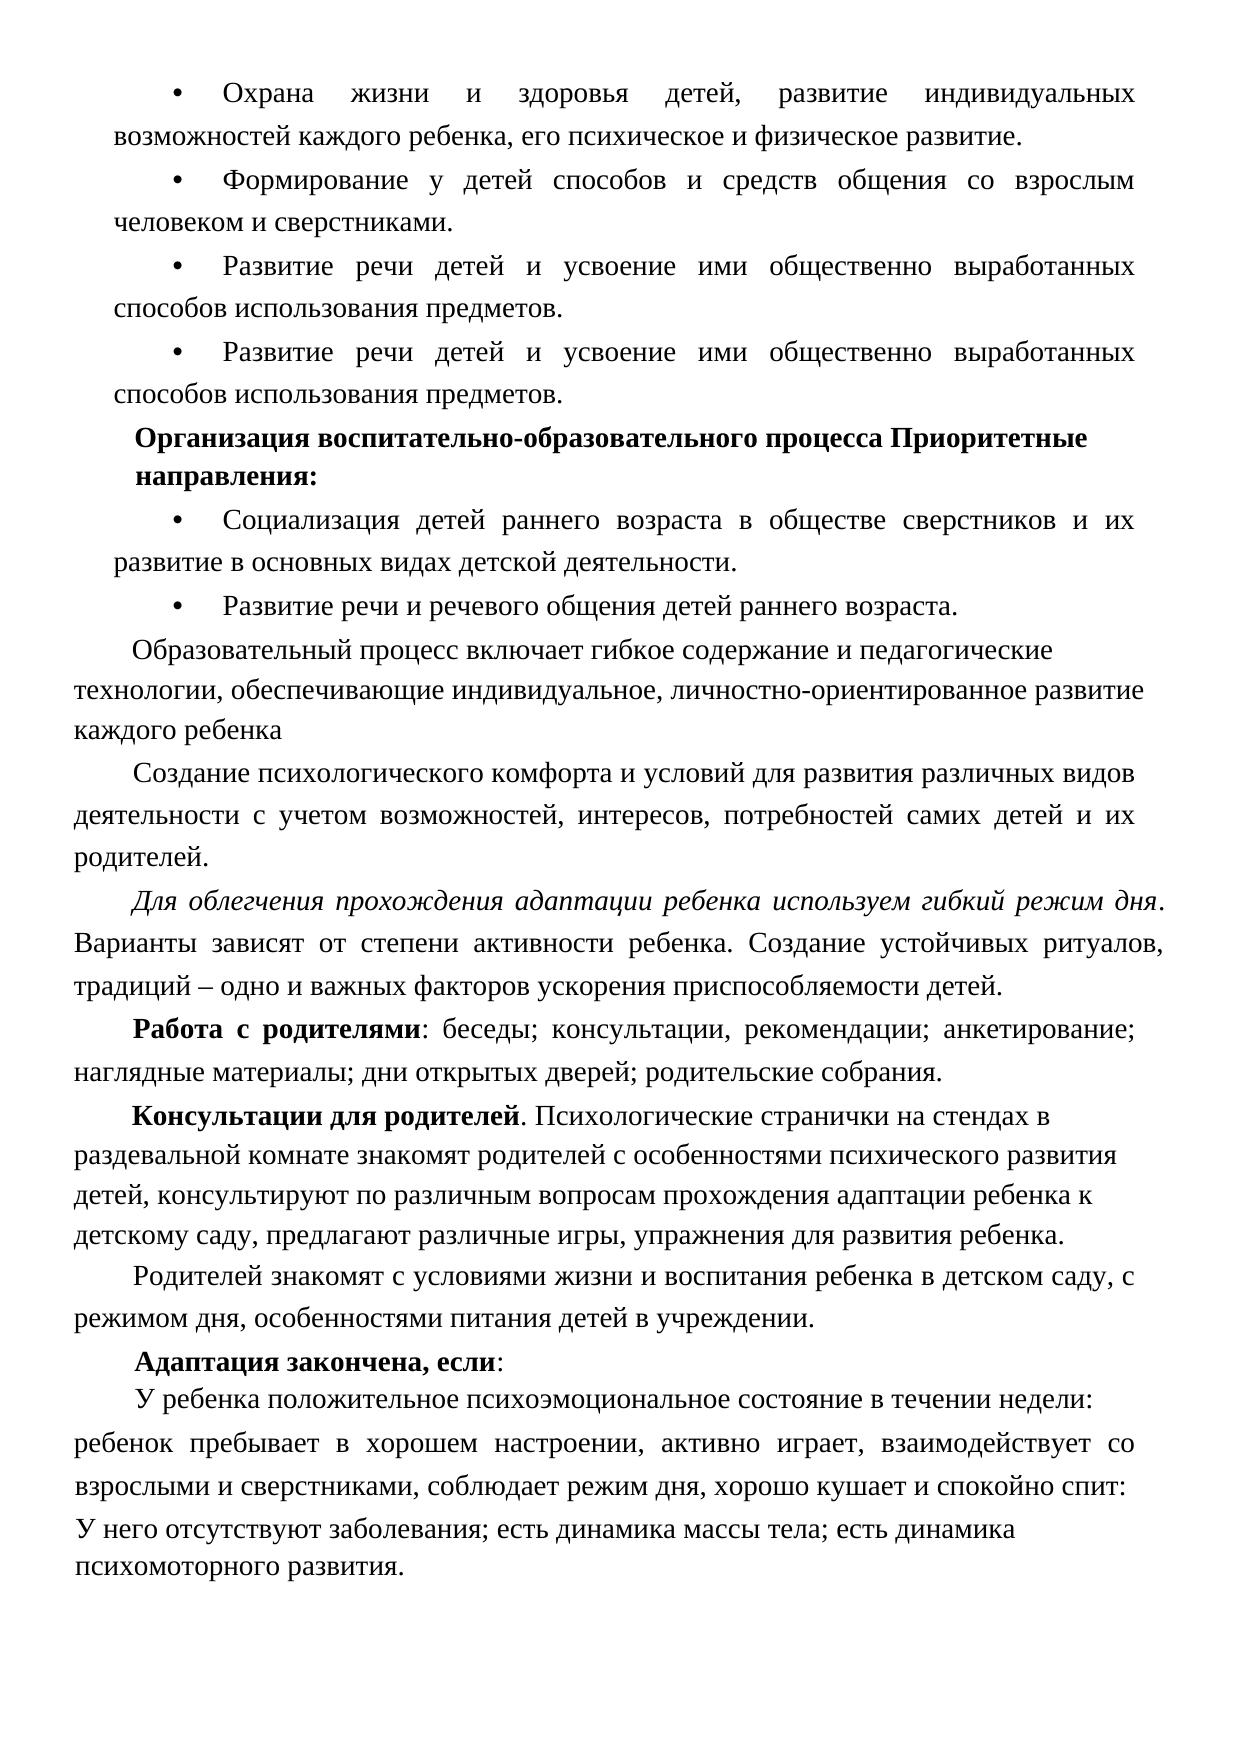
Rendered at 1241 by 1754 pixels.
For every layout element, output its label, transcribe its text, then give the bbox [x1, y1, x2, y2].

text У него отсутствуют заболевания; есть динамика массы тела; есть динамика психомоторного развития. [75, 1511, 1166, 1581]
list Социализация детей раннего возраста в обществе сверстников и их развитие в основных видах детской деятельности. [113, 502, 1136, 578]
list Развитие речи и речевого общения детей раннего возраста. [113, 588, 1136, 622]
text Создание психологического комфорта и условий для развития различных видов деятельности с учетом возможностей, интересов, потребностей самих детей и их родителей. [73, 755, 1136, 873]
text У ребенка положительное психоэмоциональное состояние в течении недели: [134, 1382, 1136, 1415]
text Образовательный процесс включает гибкое содержание и педагогические технологии, обеспечивающие индивидуальное, личностно-ориентированное развитие каждого ребенка [73, 632, 1166, 746]
list Развитие речи детей и усвоение ими общественно выработанных способов использования предметов. [113, 248, 1136, 324]
text ребенок пребывает в хорошем настроении, активно играет, взаимодействует со взрослыми и сверстниками, соблюдает режим дня, хорошо кушает и спокойно спит: [73, 1425, 1136, 1501]
text Организация воспитательно-образовательного процесса Приоритетные направления: [134, 420, 1088, 491]
text Адаптация закончена, если: [134, 1344, 1166, 1377]
text Родителей знакомят с условиями жизни и воспитания ребенка в детском саду, с режимом дня, особенностями питания детей в учреждении. [73, 1258, 1136, 1333]
text Для облегчения прохождения адаптации ребенка используем гибкий режим дня. Варианты зависят от степени активности ребенка. Создание устойчивых ритуалов, традиций – одно и важных факторов ускорения приспособляемости детей. [73, 883, 1165, 1001]
list Развитие речи детей и усвоение ими общественно выработанных способов использования предметов. [113, 334, 1136, 410]
text Консультации для родителей. Психологические странички на стендах в раздевальной комнате знакомят родителей с особенностями психического развития детей, консультируют по различным вопросам прохождения адаптации ребенка к детскому саду, предлагают различные игры, упражнения для развития ребенка. [73, 1098, 1166, 1251]
list Формирование у детей способов и средств общения со взрослым человеком и сверстниками. [113, 162, 1136, 237]
list Охрана жизни и здоровья детей, развитие индивидуальных возможностей каждого ребенка, его психическое и физическое развитие. [113, 76, 1136, 151]
text Работа с родителями: беседы; консультации, рекомендации; анкетирование; наглядные материалы; дни открытых дверей; родительские собрания. [73, 1012, 1136, 1087]
